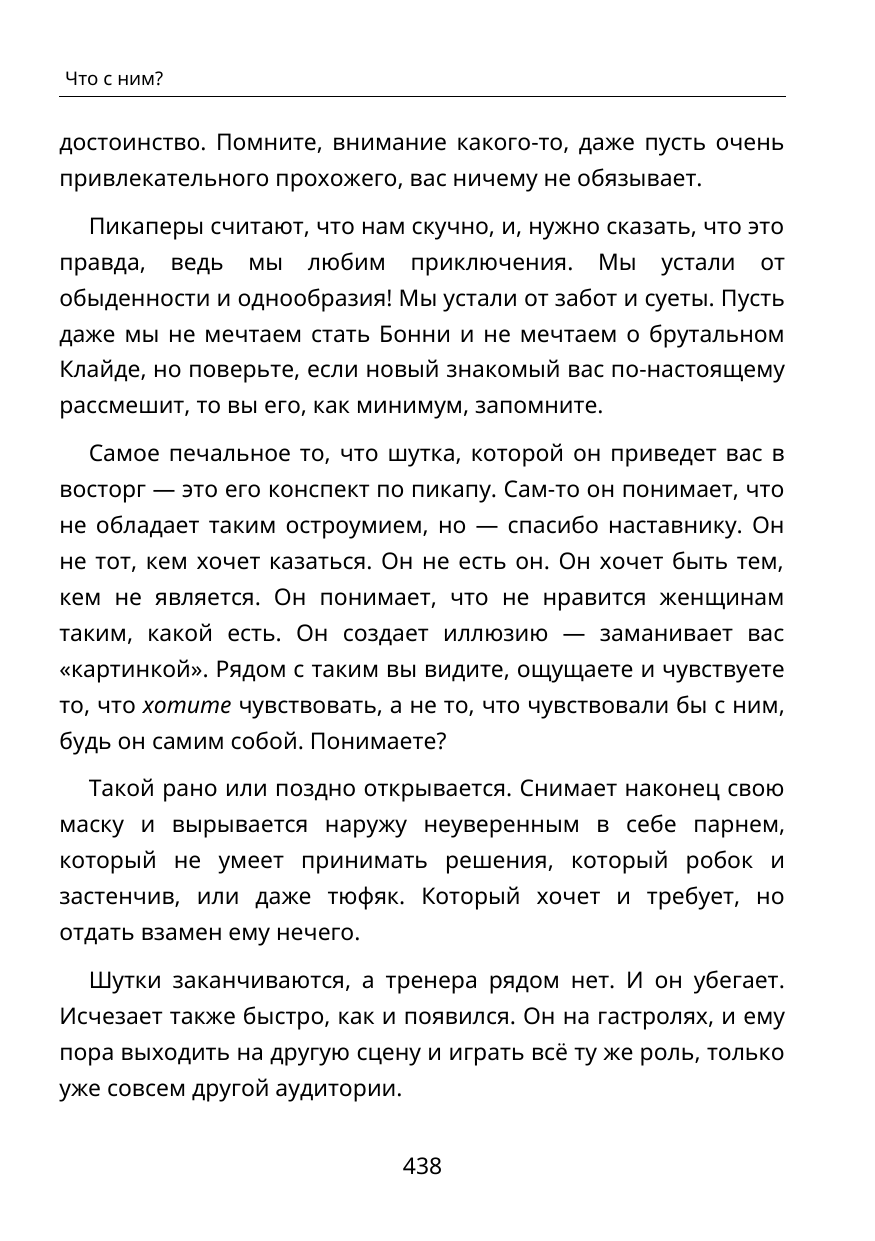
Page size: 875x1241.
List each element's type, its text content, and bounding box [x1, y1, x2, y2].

text достоинство. Помните, внимание какого-то, даже пусть очень привлекательного прохожего, вас ничему не обязывает. [59, 126, 786, 193]
text Самое печальное то, что шутка, которой он приведет вас в восторг — это его конспект по пикапу. Сам-то он понимает, что не обладает таким остроумием, но — спасибо наставнику. Он не тот, кем хочет казаться. Он не есть он. Он хочет быть тем, кем не является. Он понимает, что не нравится женщинам таким, какой есть. Он создает иллюзию — заманивает вас «картинкой». Рядом с таким вы видите, ощущаете и чувствуете то, что хотите чувствовать, а не то, что чувствовали бы с ним, будь он самим собой. Понимаете? [59, 437, 786, 756]
text Пикаперы считают, что нам скучно, и, нужно сказать, что это правда, ведь мы любим приключения. Мы устали от обыденности и однообразия! Мы устали от забот и суеты. Пусть даже мы не мечтаем стать Бонни и не мечтаем о брутальном Клайде, но поверьте, если новый знакомый вас по-настоящему рассмешит, то вы его, как минимум, запомните. [59, 210, 786, 421]
text Такой рано или поздно открывается. Снимает наконец свою маску и вырывается наружу неуверенным в себе парнем, который не умеет принимать решения, который робок и застенчив, или даже тюфяк. Который хочет и требует, но отдать взамен ему нечего. [59, 772, 786, 947]
text Шутки заканчиваются, а тренера рядом нет. И он убегает. Исчезает также быстро, как и появился. Он на гастролях, и ему пора выходить на другую сцену и играть всё ту же роль, только уже совсем другой аудитории. [59, 964, 786, 1103]
